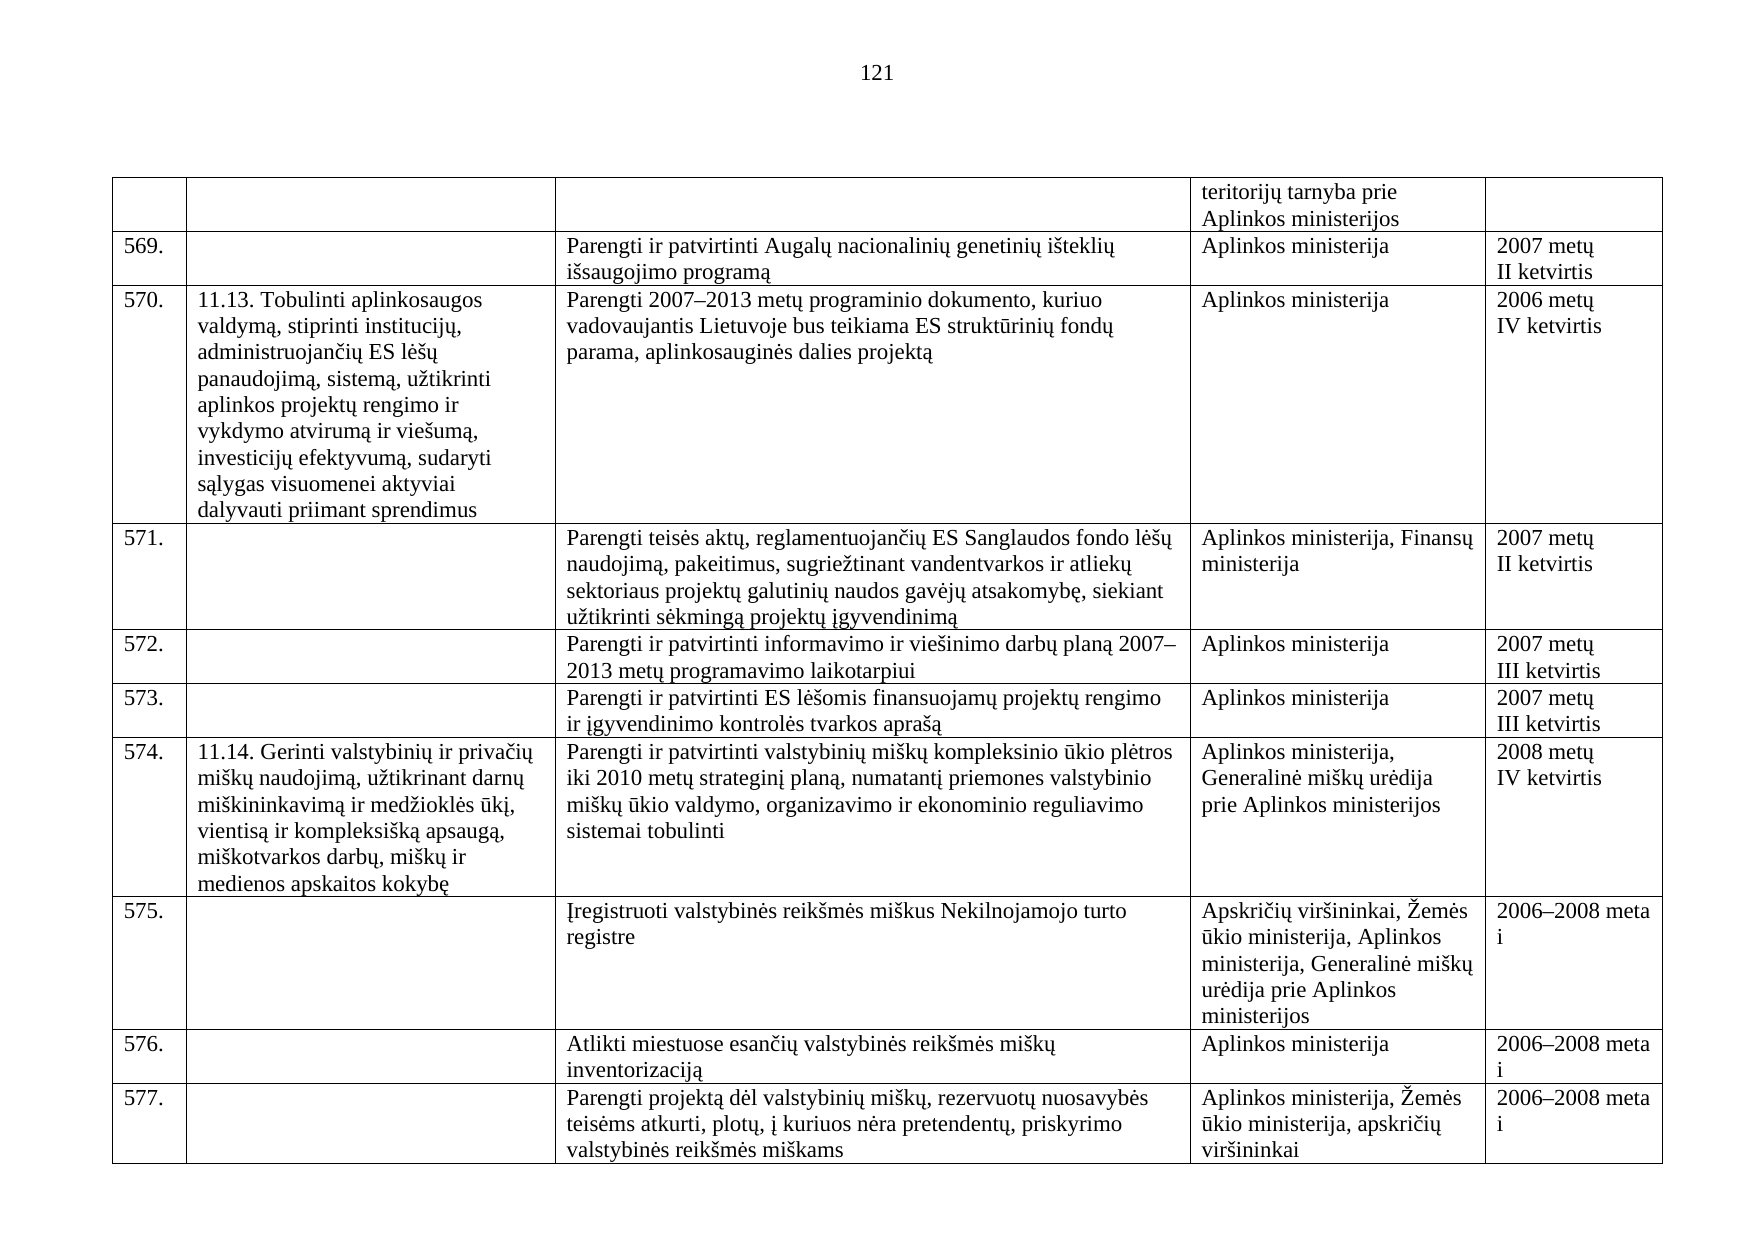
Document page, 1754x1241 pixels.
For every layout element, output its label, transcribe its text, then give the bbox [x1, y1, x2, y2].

table_cell 2008 metų IV ketvirtis [1486, 738, 1662, 896]
table_cell 11.14. Gerinti valstybinių ir privačių miškų naudojimą, užtikrinant darnų miškininkavimą ir medžioklės ūkį, vientisą ir kompleksišką apsaugą, miškotvarkos darbų, miškų ir medienos apskaitos kokybę [187, 738, 555, 896]
table_cell [187, 1030, 555, 1083]
table_cell Aplinkos ministerija, Generalinė miškų urėdija prie Aplinkos ministerijos [1191, 738, 1485, 896]
table_cell [1486, 178, 1662, 231]
table_cell 2007 metų II ketvirtis [1486, 232, 1662, 285]
table_cell Parengti teisės aktų, reglamentuojančių ES Sanglaudos fondo lėšų naudojimą, pakeitimus, sugriežtinant vandentvarkos ir atliekų sektoriaus projektų galutinių naudos gavėjų atsakomybę, siekiant užtikrinti sėkmingą projektų įgyvendinimą [556, 524, 1190, 629]
table_cell [187, 524, 555, 629]
table_cell Parengti projektą dėl valstybinių miškų, rezervuotų nuosavybės teisėms atkurti, plotų, į kuriuos nėra pretendentų, priskyrimo valstybinės reikšmės miškams [556, 1084, 1190, 1163]
table_cell [556, 178, 1190, 231]
table_cell 2007 metų II ketvirtis [1486, 524, 1662, 629]
table_cell Aplinkos ministerija [1191, 232, 1485, 285]
table_cell [187, 630, 555, 683]
table_cell 572. [113, 630, 186, 683]
table_cell 569. [113, 232, 186, 285]
table_cell Parengti ir patvirtinti informavimo ir viešinimo darbų planą 2007–2013 metų programavimo laikotarpiui [556, 630, 1190, 683]
table_cell Aplinkos ministerija [1191, 286, 1485, 523]
table_cell Aplinkos ministerija [1191, 1030, 1485, 1083]
table_cell 2006–2008 metai [1486, 1030, 1662, 1083]
table_cell 2006 metų IV ketvirtis [1486, 286, 1662, 523]
table_cell Atlikti miestuose esančių valstybinės reikšmės miškų inventorizaciją [556, 1030, 1190, 1083]
table_cell [113, 178, 186, 231]
table_cell [187, 897, 555, 1029]
table_cell Parengti ir patvirtinti ES lėšomis finansuojamų projektų rengimo ir įgyvendinimo kontrolės tvarkos aprašą [556, 684, 1190, 737]
table_cell [187, 684, 555, 737]
table_cell Aplinkos ministerija [1191, 684, 1485, 737]
table_cell 577. [113, 1084, 186, 1163]
table_cell 2007 metų III ketvirtis [1486, 630, 1662, 683]
table_cell Įregistruoti valstybinės reikšmės miškus Nekilnojamojo turto registre [556, 897, 1190, 1029]
table_cell 2007 metų III ketvirtis [1486, 684, 1662, 737]
table_cell Aplinkos ministerija [1191, 630, 1485, 683]
table_cell [187, 1084, 555, 1163]
table_cell Parengti ir patvirtinti Augalų nacionalinių genetinių išteklių išsaugojimo programą [556, 232, 1190, 285]
table_cell 11.13. Tobulinti aplinkosaugos valdymą, stiprinti institucijų, administruojančių ES lėšų panaudojimą, sistemą, užtikrinti aplinkos projektų rengimo ir vykdymo atvirumą ir viešumą, investicijų efektyvumą, sudaryti sąlygas visuomenei aktyviai dalyvauti priimant sprendimus [187, 286, 555, 523]
table_cell [187, 178, 555, 231]
table_cell 576. [113, 1030, 186, 1083]
table_cell Parengti 2007–2013 metų programinio dokumento, kuriuo vadovaujantis Lietuvoje bus teikiama ES struktūrinių fondų parama, aplinkosauginės dalies projektą [556, 286, 1190, 523]
table_cell Aplinkos ministerija, Finansų ministerija [1191, 524, 1485, 629]
table_cell Parengti ir patvirtinti valstybinių miškų kompleksinio ūkio plėtros iki 2010 metų strateginį planą, numatantį priemones valstybinio miškų ūkio valdymo, organizavimo ir ekonominio reguliavimo sistemai tobulinti [556, 738, 1190, 896]
table_cell Aplinkos ministerija, Žemės ūkio ministerija, apskričių viršininkai [1191, 1084, 1485, 1163]
table_cell [187, 232, 555, 285]
table_cell 573. [113, 684, 186, 737]
table_cell Apskričių viršininkai, Žemės ūkio ministerija, Aplinkos ministerija, Generalinė miškų urėdija prie Aplinkos ministerijos [1191, 897, 1485, 1029]
table_cell 574. [113, 738, 186, 896]
table_cell teritorijų tarnyba prie Aplinkos ministerijos [1191, 178, 1485, 231]
table_cell 2006–2008 metai [1486, 897, 1662, 1029]
table_cell 571. [113, 524, 186, 629]
table_cell 2006–2008 metai [1486, 1084, 1662, 1163]
table_cell 570. [113, 286, 186, 523]
table_cell 575. [113, 897, 186, 1029]
